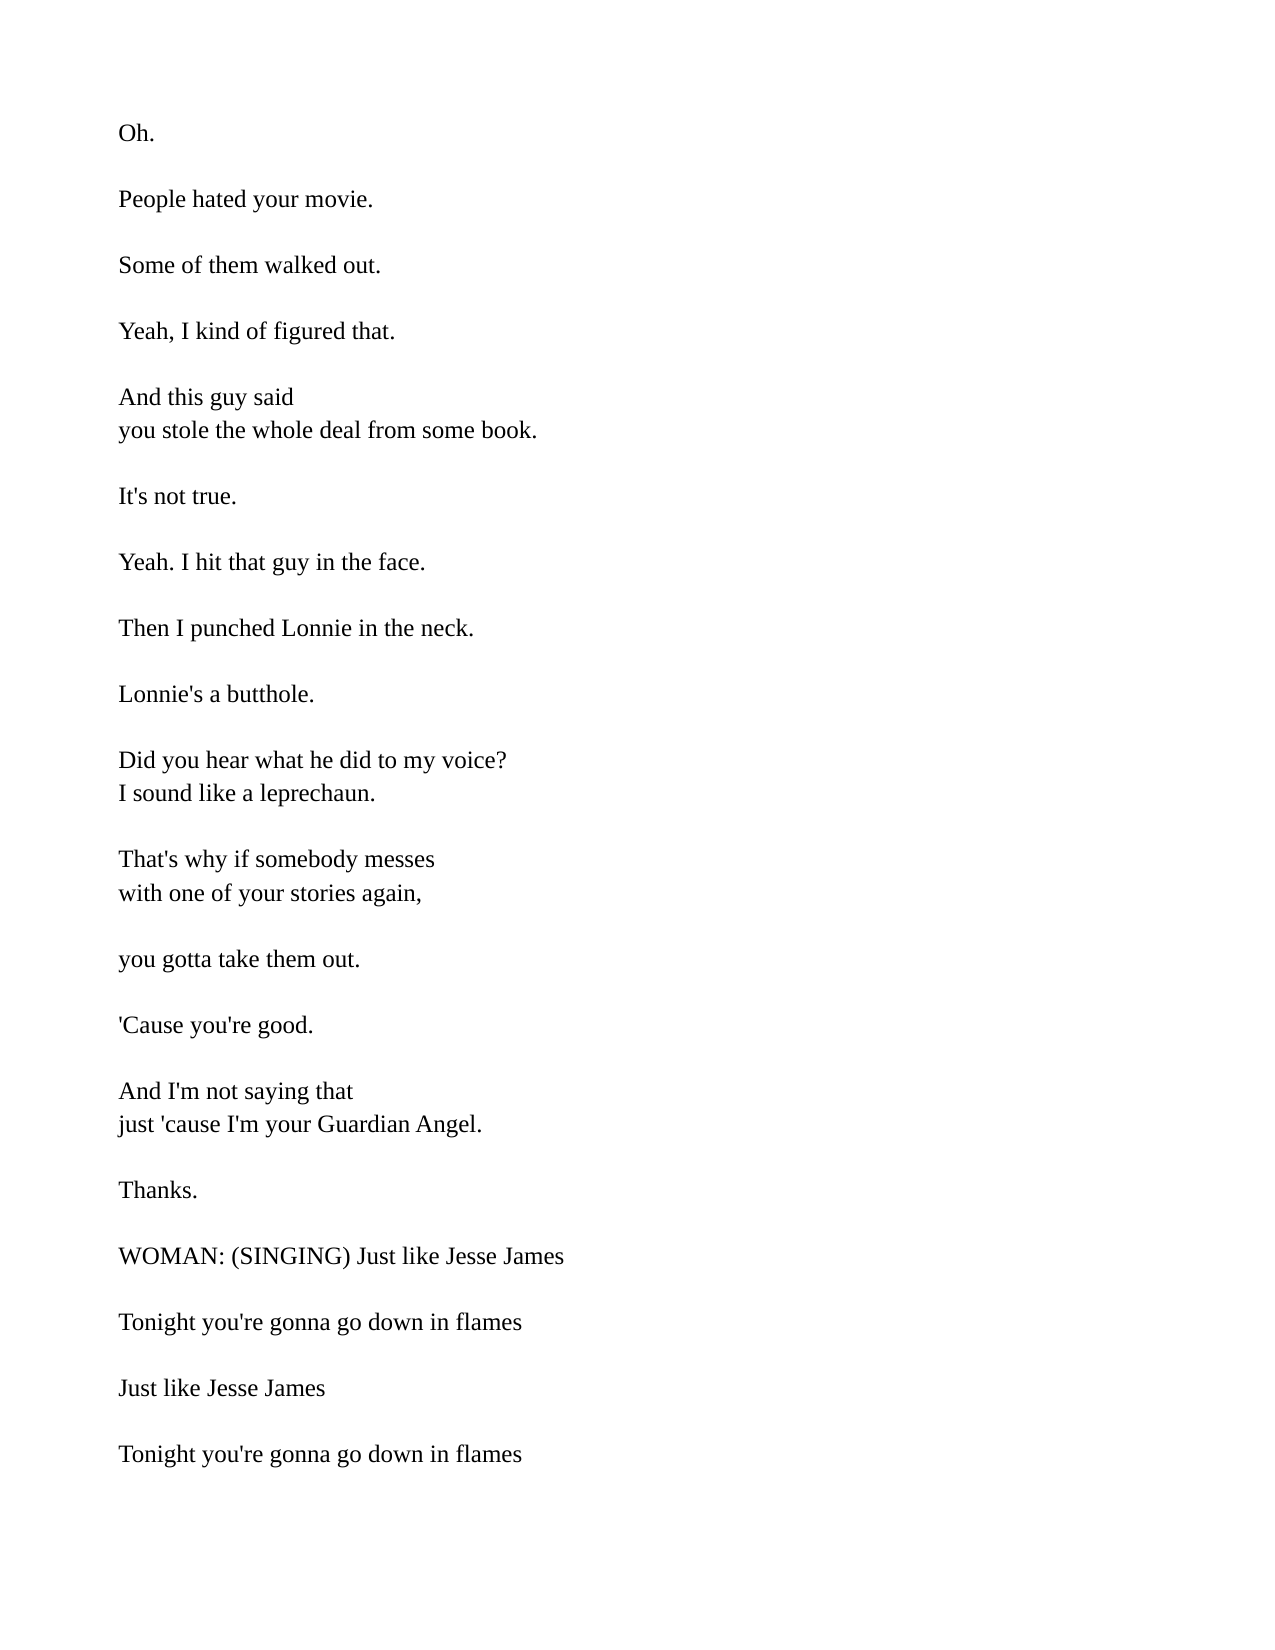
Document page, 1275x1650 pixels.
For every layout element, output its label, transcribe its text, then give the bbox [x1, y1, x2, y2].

text Oh. People hated your movie. Some of them walked out. Yeah, I kind of figured that. And this guy said you stole the whole deal from some book. It's not true. Yeah. I hit that guy in the face. Then I punched Lonnie in the neck. Lonnie's a butthole. Did you hear what he did to my voice? I sound like a leprechaun. That's why if somebody messes with one of your stories again, you gotta take them out. 'Cause you're good. And I'm not saying that just 'cause I'm your Guardian Angel. Thanks. WOMAN: (SINGING) Just like Jesse James Tonight you're gonna go down in flames Just like Jesse James Tonight you're gonna go down in flames [118, 118, 1157, 1501]
